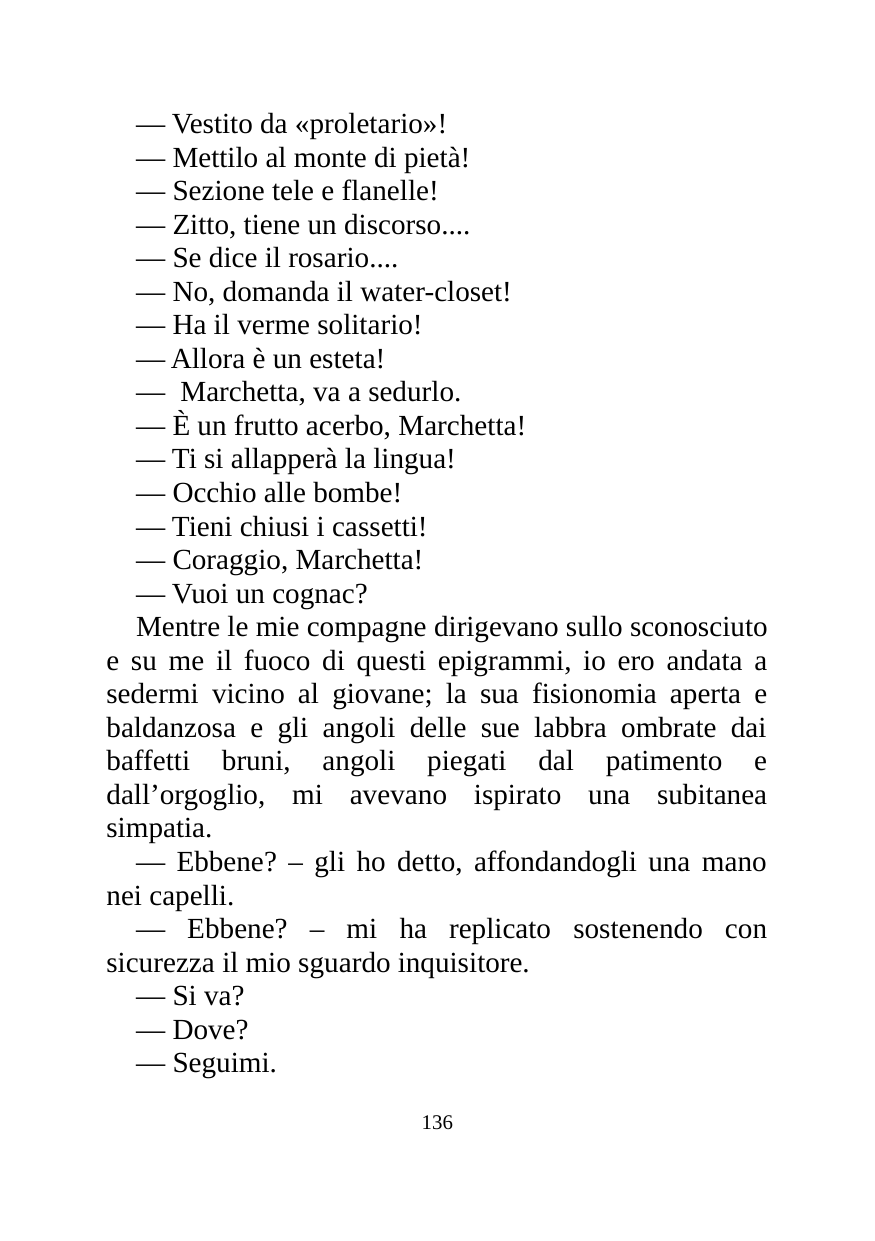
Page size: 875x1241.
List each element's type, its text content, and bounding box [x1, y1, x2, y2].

text — Se dice il rosario.... [106, 240, 768, 274]
text — Ha il verme solitario! [106, 307, 768, 341]
text — Tieni chiusi i cassetti! [106, 509, 768, 542]
text — Seguimi. [106, 1045, 768, 1079]
text — Zitto, tiene un discorso.... [106, 207, 768, 240]
text — Vestito da «proletario»! [106, 106, 768, 140]
text — Coraggio, Marchetta! [106, 542, 768, 576]
text — Occhio alle bombe! [106, 475, 768, 509]
text — Ebbene? – mi ha replicato sostenendo con sicurezza il mio sguardo inquisitore. [106, 911, 768, 978]
text — Vuoi un cognac? [106, 576, 768, 609]
text — Mettilo al monte di pietà! [106, 140, 768, 173]
text — È un frutto acerbo, Marchetta! [106, 408, 768, 442]
text — Ti si allapperà la lingua! [106, 442, 768, 475]
text — Dove? [106, 1012, 768, 1045]
text Mentre le mie compagne dirigevano sullo sconosciuto e su me il fuoco di questi epigrammi, io ero andata a sedermi vicino al giovane; la sua fisionomia aperta e baldanzosa e gli angoli delle sue labbra ombrate dai baffetti bruni, angoli piegati dal patimento e dall’orgoglio, mi avevano ispirato una subitanea simpatia. [106, 609, 768, 844]
text — Sezione tele e flanelle! [106, 173, 768, 207]
text — Ebbene? – gli ho detto, affondandogli una mano nei capelli. [106, 844, 768, 911]
text — No, domanda il water-closet! [106, 274, 768, 307]
text — Si va? [106, 978, 768, 1012]
text — Marchetta, va a sedurlo. [106, 374, 768, 408]
text — Allora è un esteta! [106, 341, 768, 374]
